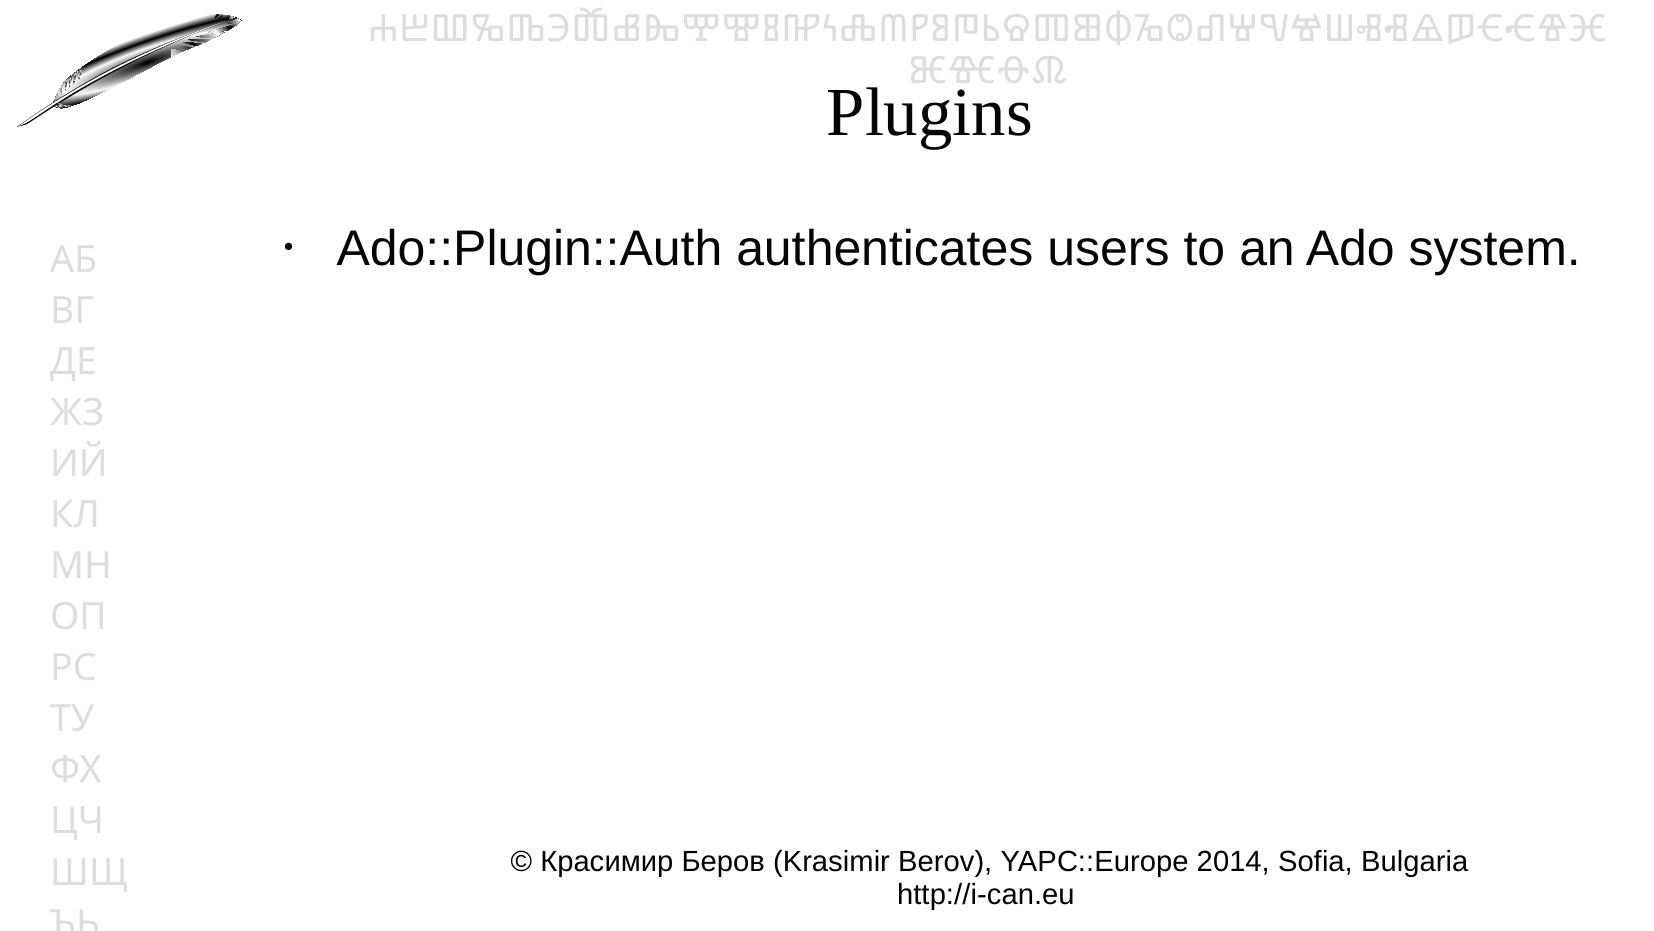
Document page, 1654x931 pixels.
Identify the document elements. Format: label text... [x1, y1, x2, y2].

list Ado::Plugin::Auth authenticates users to an Ado system. [265, 219, 1595, 760]
title Plugins [265, 35, 1595, 189]
